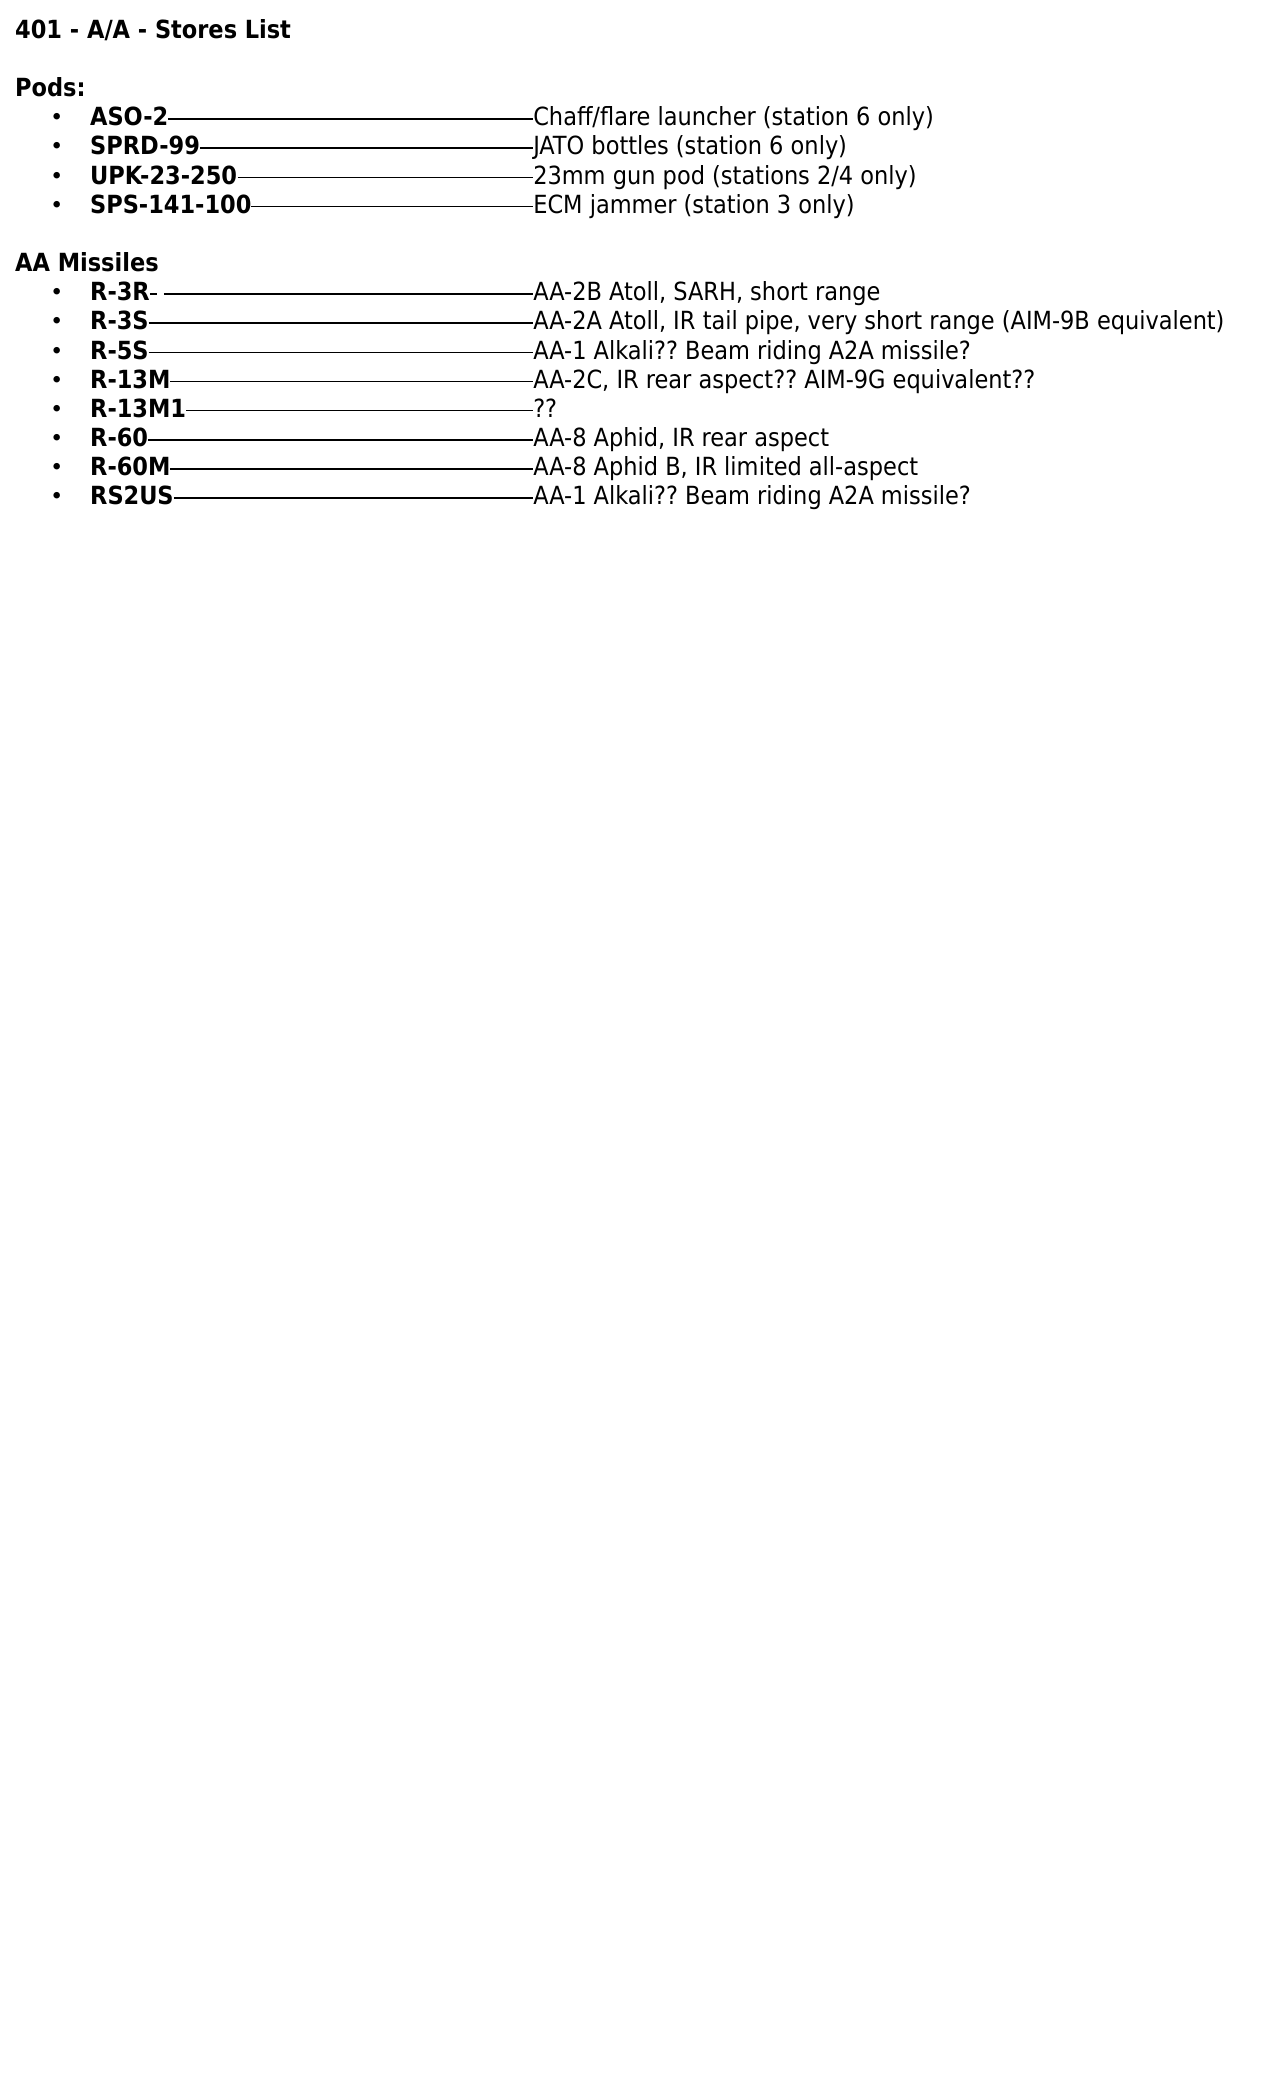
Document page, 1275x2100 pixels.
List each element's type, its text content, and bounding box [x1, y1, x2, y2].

list RS2US AA-1 Alkali?? Beam riding A2A missile? [52, 482, 1260, 511]
list R-60M AA-8 Aphid B, IR limited all-aspect [52, 452, 1260, 482]
list SPRD-99 JATO bottles (station 6 only) [52, 132, 1260, 161]
list R-3S AA-2A Atoll, IR tail pipe, very short range (AIM-9B equivalent) [52, 307, 1260, 336]
list UPK-23-250 23mm gun pod (stations 2/4 only) [52, 161, 1260, 190]
text Pods: [15, 73, 1260, 102]
list SPS-141-100 ECM jammer (station 3 only) [52, 190, 1260, 219]
text AA Missiles [15, 248, 1260, 277]
text 401 - A/A - Stores List [15, 15, 1260, 44]
list R-13M1 ?? [52, 394, 1260, 423]
list R-3R AA-2B Atoll, SARH, short range [52, 277, 1260, 307]
list R-13M AA-2C, IR rear aspect?? AIM-9G equivalent?? [52, 365, 1260, 394]
list R-60 AA-8 Aphid, IR rear aspect [52, 423, 1260, 452]
list R-5S AA-1 Alkali?? Beam riding A2A missile? [52, 336, 1260, 365]
list ASO-2 Chaff/flare launcher (station 6 only) [52, 102, 1260, 132]
